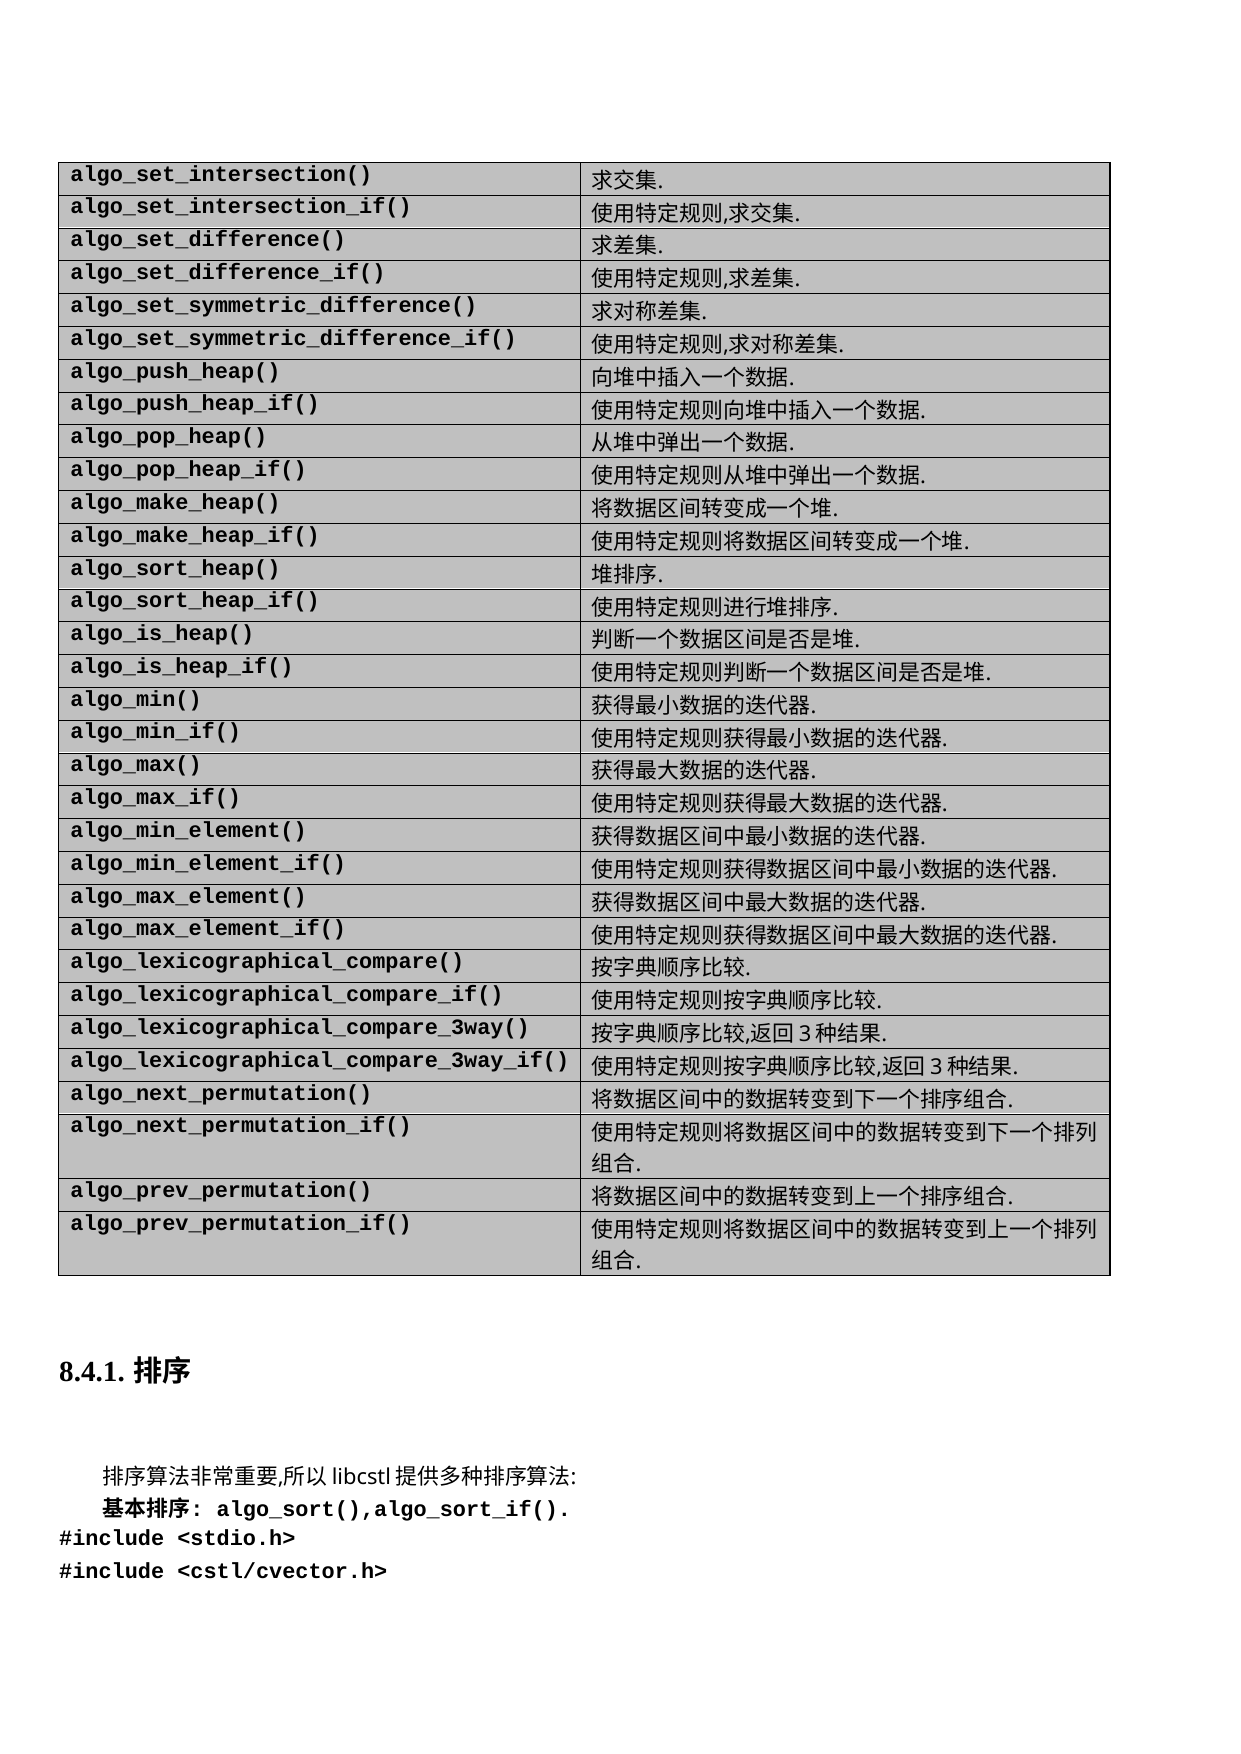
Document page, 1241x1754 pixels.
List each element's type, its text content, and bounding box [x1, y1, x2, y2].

table_cell algo_make_heap_if() [59, 524, 580, 556]
table_cell 求交集. [581, 163, 1109, 195]
table_cell algo_pop_heap_if() [59, 458, 580, 490]
table_cell 按字典顺序比较. [581, 950, 1109, 982]
table_cell algo_make_heap() [59, 491, 580, 523]
table_cell algo_set_difference() [59, 229, 580, 260]
table_cell 使用特定规则,求对称差集. [581, 327, 1109, 359]
table_cell algo_max_element() [59, 885, 580, 917]
table_cell algo_set_symmetric_difference_if() [59, 327, 580, 359]
table_cell 使用特定规则获得数据区间中最小数据的迭代器. [581, 852, 1109, 884]
table_cell 获得数据区间中最小数据的迭代器. [581, 819, 1109, 851]
table_cell 使用特定规则进行堆排序. [581, 590, 1109, 621]
table_cell algo_is_heap_if() [59, 655, 580, 687]
table_cell 向堆中插入一个数据. [581, 360, 1109, 392]
table_cell 获得最大数据的迭代器. [581, 754, 1109, 785]
table_cell algo_set_intersection_if() [59, 196, 580, 227]
table_cell 获得最小数据的迭代器. [581, 688, 1109, 720]
table_cell algo_lexicographical_compare_if() [59, 983, 580, 1015]
table_cell algo_sort_heap() [59, 557, 580, 588]
table_cell algo_sort_heap_if() [59, 590, 580, 621]
table_cell 使用特定规则获得数据区间中最大数据的迭代器. [581, 918, 1109, 949]
table_cell algo_min_element() [59, 819, 580, 851]
table_cell 使用特定规则从堆中弹出一个数据. [581, 458, 1109, 490]
table_cell algo_is_heap() [59, 622, 580, 654]
table_cell 获得数据区间中最大数据的迭代器. [581, 885, 1109, 917]
text 排序算法非常重要,所以libcstl提供多种排序算法: [59, 1459, 1181, 1491]
table_cell 求对称差集. [581, 294, 1109, 326]
table_cell 使用特定规则按字典顺序比较. [581, 983, 1109, 1015]
table_cell algo_prev_permutation_if() [59, 1212, 580, 1275]
table_cell algo_max_element_if() [59, 918, 580, 949]
table_cell 使用特定规则,求交集. [581, 196, 1109, 227]
table_cell 从堆中弹出一个数据. [581, 425, 1109, 457]
table_cell 使用特定规则向堆中插入一个数据. [581, 393, 1109, 424]
table_cell algo_pop_heap() [59, 425, 580, 457]
table_cell 判断一个数据区间是否是堆. [581, 622, 1109, 654]
table_cell algo_set_difference_if() [59, 261, 580, 293]
table_cell algo_lexicographical_compare_3way() [59, 1016, 580, 1048]
table_cell algo_set_symmetric_difference() [59, 294, 580, 326]
table_cell 按字典顺序比较,返回3种结果. [581, 1016, 1109, 1048]
table_cell algo_lexicographical_compare_3way_if() [59, 1049, 580, 1081]
table_cell 使用特定规则将数据区间中的数据转变到上一个排列组合. [581, 1212, 1109, 1275]
table_cell 使用特定规则,求差集. [581, 261, 1109, 293]
table_cell 将数据区间中的数据转变到下一个排序组合. [581, 1082, 1109, 1113]
table_cell 使用特定规则将数据区间转变成一个堆. [581, 524, 1109, 556]
table_cell algo_prev_permutation() [59, 1179, 580, 1211]
subtitle 排序 [59, 1336, 1181, 1401]
table_cell algo_push_heap() [59, 360, 580, 392]
table_cell 使用特定规则判断一个数据区间是否是堆. [581, 655, 1109, 687]
table_cell 求差集. [581, 229, 1109, 260]
table_cell 使用特定规则获得最小数据的迭代器. [581, 721, 1109, 752]
table_cell algo_min_element_if() [59, 852, 580, 884]
table_cell algo_min() [59, 688, 580, 720]
table_cell algo_next_permutation() [59, 1082, 580, 1113]
table_cell algo_lexicographical_compare() [59, 950, 580, 982]
table_cell algo_max_if() [59, 786, 580, 818]
table_cell 将数据区间转变成一个堆. [581, 491, 1109, 523]
table_cell 堆排序. [581, 557, 1109, 588]
table_cell algo_min_if() [59, 721, 580, 752]
table_cell algo_push_heap_if() [59, 393, 580, 424]
table_cell 使用特定规则将数据区间中的数据转变到下一个排列组合. [581, 1115, 1109, 1178]
text #include <stdio.h> [59, 1524, 1181, 1556]
table_cell algo_next_permutation_if() [59, 1115, 580, 1178]
table_cell algo_max() [59, 754, 580, 785]
table_cell algo_set_intersection() [59, 163, 580, 195]
table_cell 使用特定规则获得最大数据的迭代器. [581, 786, 1109, 818]
table_cell 将数据区间中的数据转变到上一个排序组合. [581, 1179, 1109, 1211]
text 基本排序: algo_sort(),algo_sort_if(). [59, 1491, 1181, 1524]
table_cell 使用特定规则按字典顺序比较,返回3种结果. [581, 1049, 1109, 1081]
text #include <cstl/cvector.h> [59, 1556, 1181, 1589]
